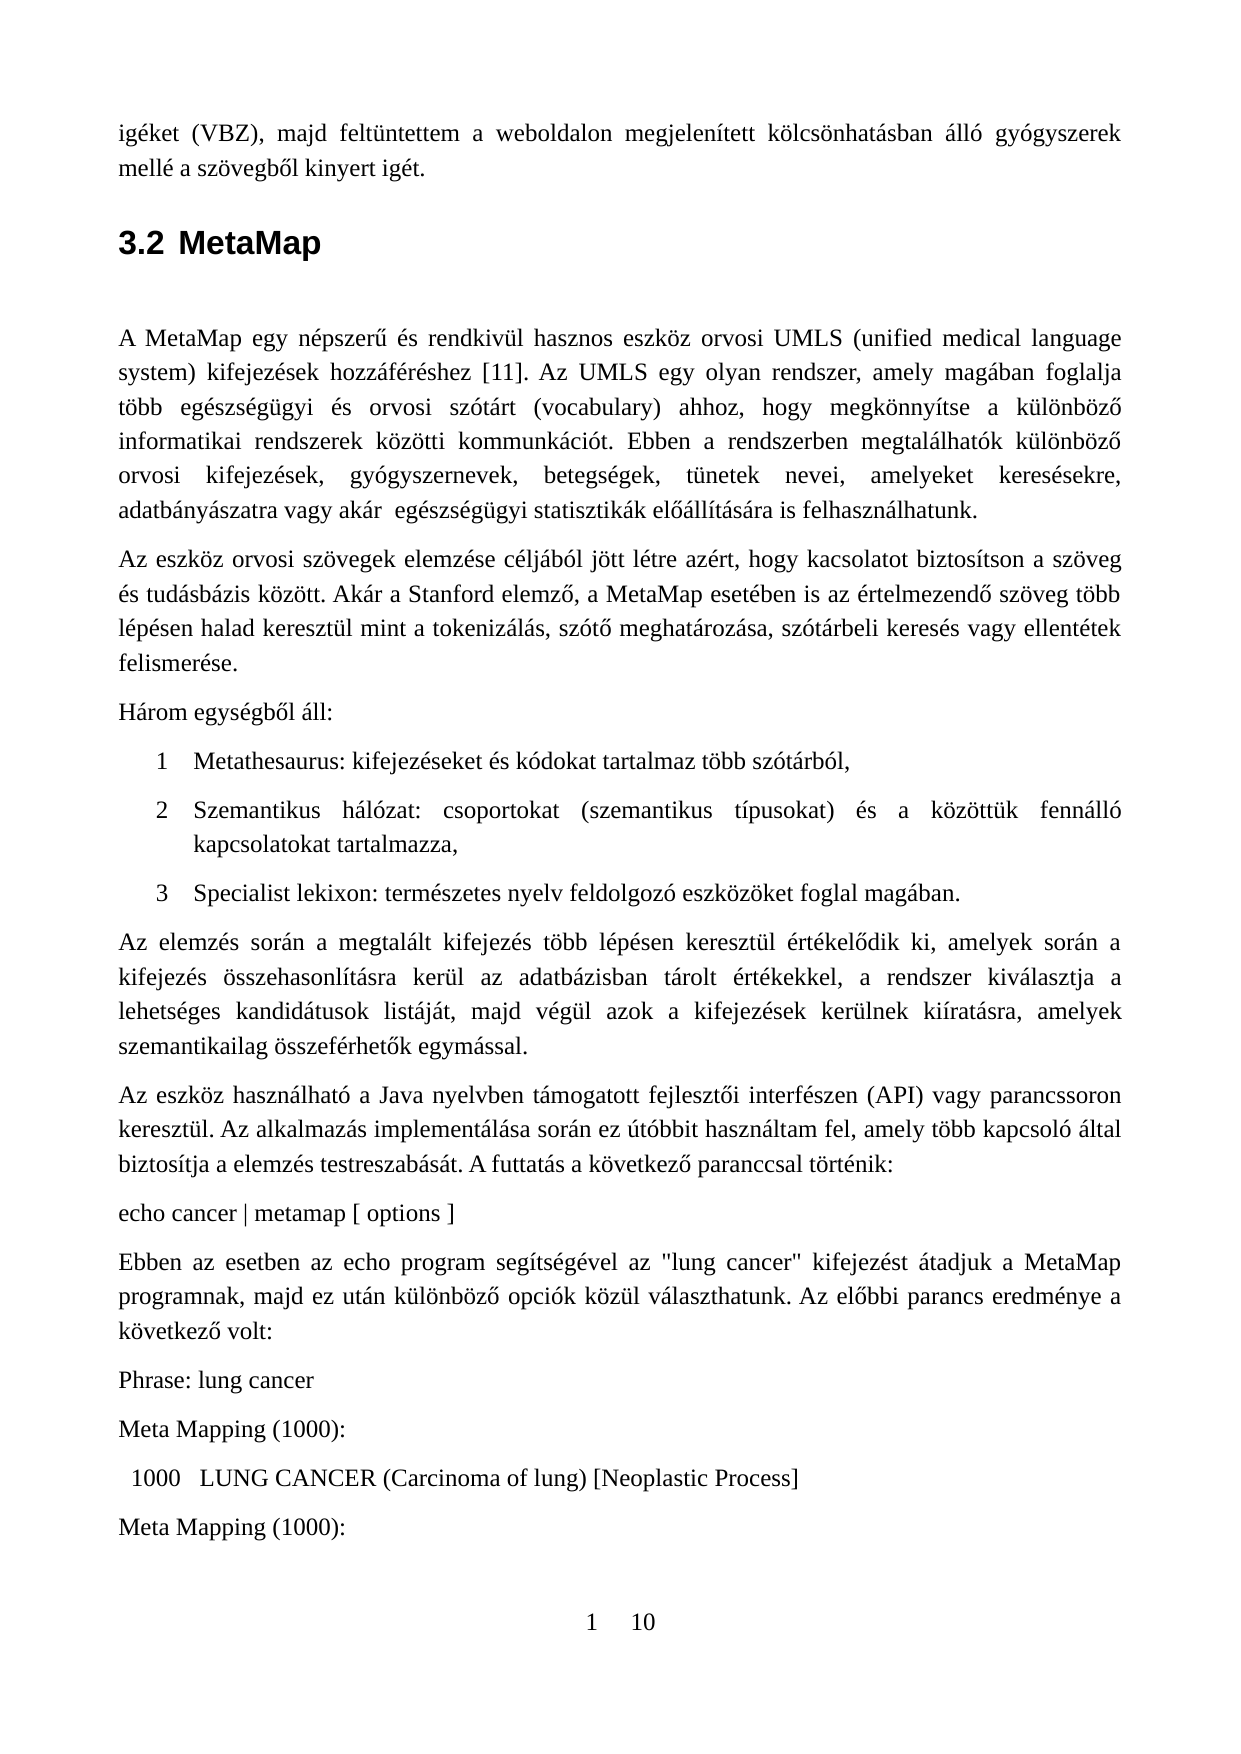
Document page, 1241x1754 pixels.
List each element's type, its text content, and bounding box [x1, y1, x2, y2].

subtitle Ebben az esetben az echo program segítségével az "lung cancer" kifejezést átadjuk a MetaMap programnak, majd ez után különböző opciók közül választhatunk. Az előbbi parancs eredménye a következő volt: [118, 1247, 1122, 1345]
subtitle igéket (VBZ), majd feltüntettem a weboldalon megjelenített kölcsönhatásban álló gyógyszerek mellé a szövegből kinyert igét. [118, 118, 1122, 181]
subtitle MetaMap [118, 222, 1122, 261]
subtitle Phrase: lung cancer [118, 1365, 1122, 1394]
subtitle Az eszköz használható a Java nyelvben támogatott fejlesztői interfészen (API) vagy parancssoron keresztül. Az alkalmazás implementálása során ez útóbbit használtam fel, amely több kapcsoló által biztosítja a elemzés testreszabását. A futtatás a következő paranccsal történik: [118, 1080, 1122, 1178]
subtitle Szemantikus hálózat: csoportokat (szemantikus típusokat) és a közöttük fennálló kapcsolatokat tartalmazza, [156, 795, 1122, 858]
subtitle Meta Mapping (1000): [118, 1414, 1122, 1443]
subtitle Specialist lekixon: természetes nyelv feldolgozó eszközöket foglal magában. [156, 878, 1122, 907]
subtitle Meta Mapping (1000): [118, 1512, 1122, 1541]
subtitle Az eszköz orvosi szövegek elemzése céljából jött létre azért, hogy kacsolatot biztosítson a szöveg és tudásbázis között. Akár a Stanford elemző, a MetaMap esetében is az értelmezendő szöveg több lépésen halad keresztül mint a tokenizálás, szótő meghatározása, szótárbeli keresés vagy ellentétek felismerése. [118, 544, 1122, 676]
subtitle Három egységből áll: [118, 697, 1122, 725]
subtitle 1000 LUNG CANCER (Carcinoma of lung) [Neoplastic Process] [118, 1463, 1122, 1492]
subtitle Az elemzés során a megtalált kifejezés több lépésen keresztül értékelődik ki, amelyek során a kifejezés összehasonlításra kerül az adatbázisban tárolt értékekkel, a rendszer kiválasztja a lehetséges kandidátusok listáját, majd végül azok a kifejezések kerülnek kiíratásra, amelyek szemantikailag összeférhetők egymással. [118, 927, 1122, 1059]
subtitle echo cancer | metamap [ options ] [118, 1198, 1122, 1227]
subtitle Metathesaurus: kifejezéseket és kódokat tartalmaz több szótárból, [156, 746, 1122, 774]
subtitle A MetaMap egy népszerű és rendkivül hasznos eszköz orvosi UMLS (unified medical language system) kifejezések hozzáféréshez [11]. Az UMLS egy olyan rendszer, amely magában foglalja több egészségügyi és orvosi szótárt (vocabulary) ahhoz, hogy megkönnyítse a különböző informatikai rendszerek közötti kommunkációt. Ebben a rendszerben megtalálhatók különböző orvosi kifejezések, gyógyszernevek, betegségek, tünetek nevei, amelyeket keresésekre, adatbányászatra vagy akár egészségügyi statisztikák előállítására is felhasználhatunk. [118, 323, 1122, 524]
